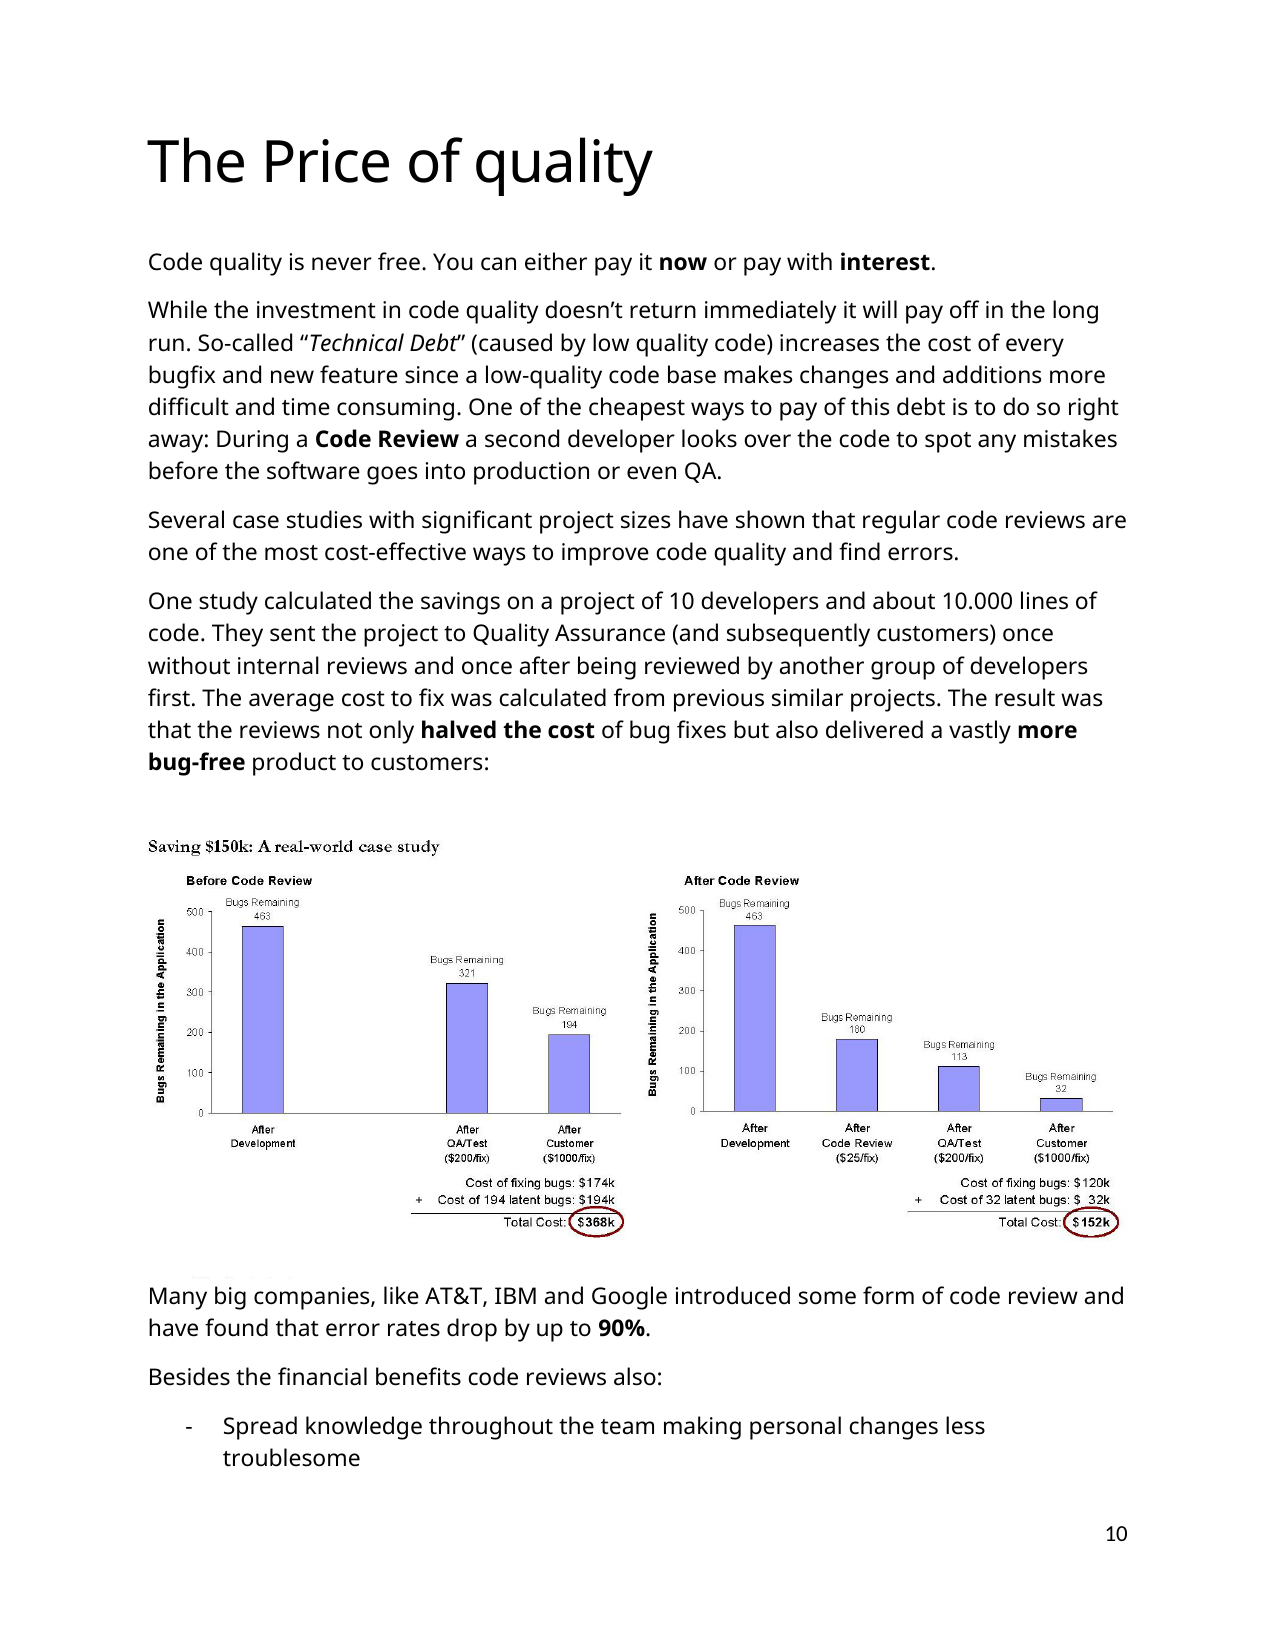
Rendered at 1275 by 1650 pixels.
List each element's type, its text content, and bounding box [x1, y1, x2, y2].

list Spread knowledge throughout the team making personal changes less troublesome [185, 1409, 1127, 1473]
text One study calculated the savings on a project of 10 developers and about 10.000 lines of code. They sent the project to Quality Assurance (and subsequently customers) once without internal reviews and once after being reviewed by another group of developers first. The average cost to fix was calculated from previous similar projects. The result was that the reviews not only halved the cost of bug fixes but also delivered a vastly more bug-free product to customers: [148, 585, 1127, 777]
text Many big companies, like AT&T, IBM and Google introduced some form of code review and have found that error rates drop by up to 90%. [148, 1279, 1127, 1343]
title The Price of quality [148, 121, 1127, 200]
text Several case studies with significant project sizes have shown that regular code reviews are one of the most cost-effective ways to improve code quality and find errors. [148, 504, 1127, 568]
text While the investment in code quality doesn’t return immediately it will pay off in the long run. So-called “Technical Debt” (caused by low quality code) increases the cost of every bugfix and new feature since a low-quality code base makes changes and additions more difficult and time consuming. One of the cheapest ways to pay of this debt is to do so right away: During a Code Review a second developer looks over the code to spot any mistakes before the software goes into production or even QA. [148, 294, 1127, 487]
text Code quality is never free. You can either pay it now or pay with interest. [148, 246, 1127, 277]
text Besides the financial benefits code reviews also: [148, 1361, 1127, 1392]
